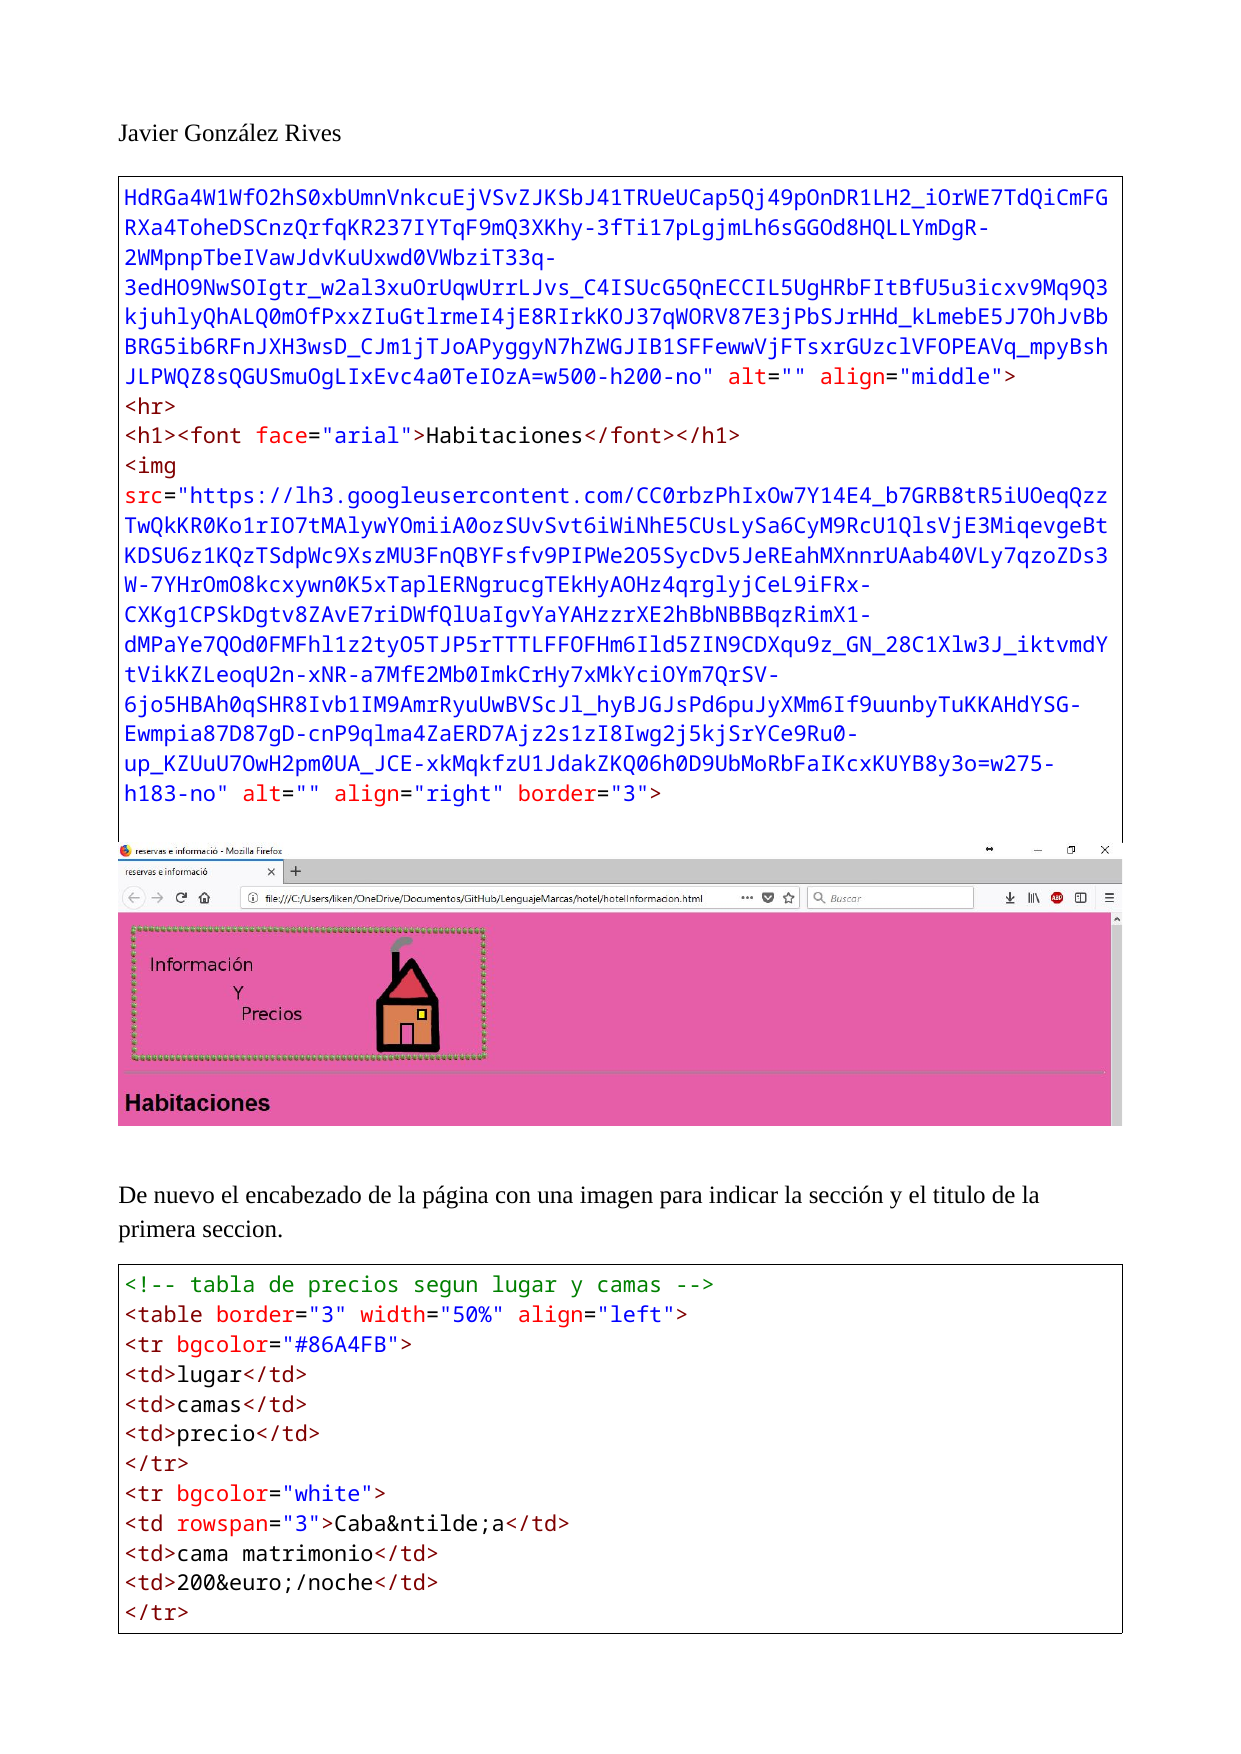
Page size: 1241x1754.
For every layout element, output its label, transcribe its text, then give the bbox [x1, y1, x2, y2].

picture [118, 842, 1123, 1126]
text De nuevo el encabezado de la página con una imagen para indicar la sección y el titulo de la primera seccion. [118, 1180, 1122, 1243]
table_header <!-- tabla de precios segun lugar y camas --> <table border="3" width="50%" align="left"> <tr bgcolor="#86A4FB"> <td>lugar</td> <td>camas</td> <td>precio</td> </tr> <tr bgcolor="white"> <td rowspan="3">Caba&ntilde;a</td> <td>cama matrimonio</td> <td>200&euro;/noche</td> </tr> [119, 1265, 1122, 1633]
table_header HdRGa4W1WfO2hS0xbUmnVnkcuEjVSvZJKSbJ41TRUeUCap5Qj49pOnDR1LH2_iOrWE7TdQiCmFGRXa4ToheDSCnzQrfqKR237IYTqF9mQ3XKhy-3fTi17pLgjmLh6sGGOd8HQLLYmDgR-2WMpnpTbeIVawJdvKuUxwd0VWbziT33q-3edHO9NwSOIgtr_w2al3xuOrUqwUrrLJvs_C4ISUcG5QnECCIL5UgHRbFItBfU5u3icxv9Mq9Q3kjuhlyQhALQ0mOfPxxZIuGtlrmeI4jE8RIrkKOJ37qWORV87E3jPbSJrHHd_kLmebE5J7OhJvBbBRG5ib6RFnJXH3wsD_CJm1jTJoAPyggyN7hZWGJIB1SFFewwVjFTsxrGUzclVFOPEAVq_mpyBshJLPWQZ8sQGUSmuOgLIxEvc4a0TeIOzA=w500-h200-no" alt="" align="middle"> <hr> <h1><font face="arial">Habitaciones</font></h1> <img src="https://lh3.googleusercontent.com/CC0rbzPhIxOw7Y14E4_b7GRB8tR5iUOeqQzzTwQkKR0Ko1rIO7tMAlywYOmiiA0ozSUvSvt6iWiNhE5CUsLySa6CyM9RcU1QlsVjE3MiqevgeBtKDSU6z1KQzTSdpWc9XszMU3FnQBYFsfv9PIPWe2O5SycDv5JeREahMXnnrUAab40VLy7qzoZDs3W-7YHrOmO8kcxywn0K5xTaplERNgrucgTEkHyAOHz4qrglyjCeL9iFRx-CXKg1CPSkDgtv8ZAvE7riDWfQlUaIgvYaYAHzzrXE2hBbNBBBqzRimX1-dMPaYe7QOd0FMFhl1z2tyO5TJP5rTTTLFFOFHm6Ild5ZIN9CDXqu9z_GN_28C1Xlw3J_iktvmdYtVikKZLeoqU2n-xNR-a7MfE2Mb0ImkCrHy7xMkYciOYm7QrSV-6jo5HBAh0qSHR8Ivb1IM9AmrRyuUwBVScJl_hyBJGJsPd6puJyXMm6If9uunbyTuKKAHdYSG-Ewmpia87D87gD-cnP9qlma4ZaERD7Ajz2s1zI8Iwg2j5kjSrYCe9Ru0-up_KZUuU7OwH2pm0UA_JCE-xkMqkfzU1JdakZKQ06h0D9UbMoRbFaIKcxKUYB8y3o=w275-h183-no" alt="" align="right" border="3"> [119, 177, 1122, 842]
